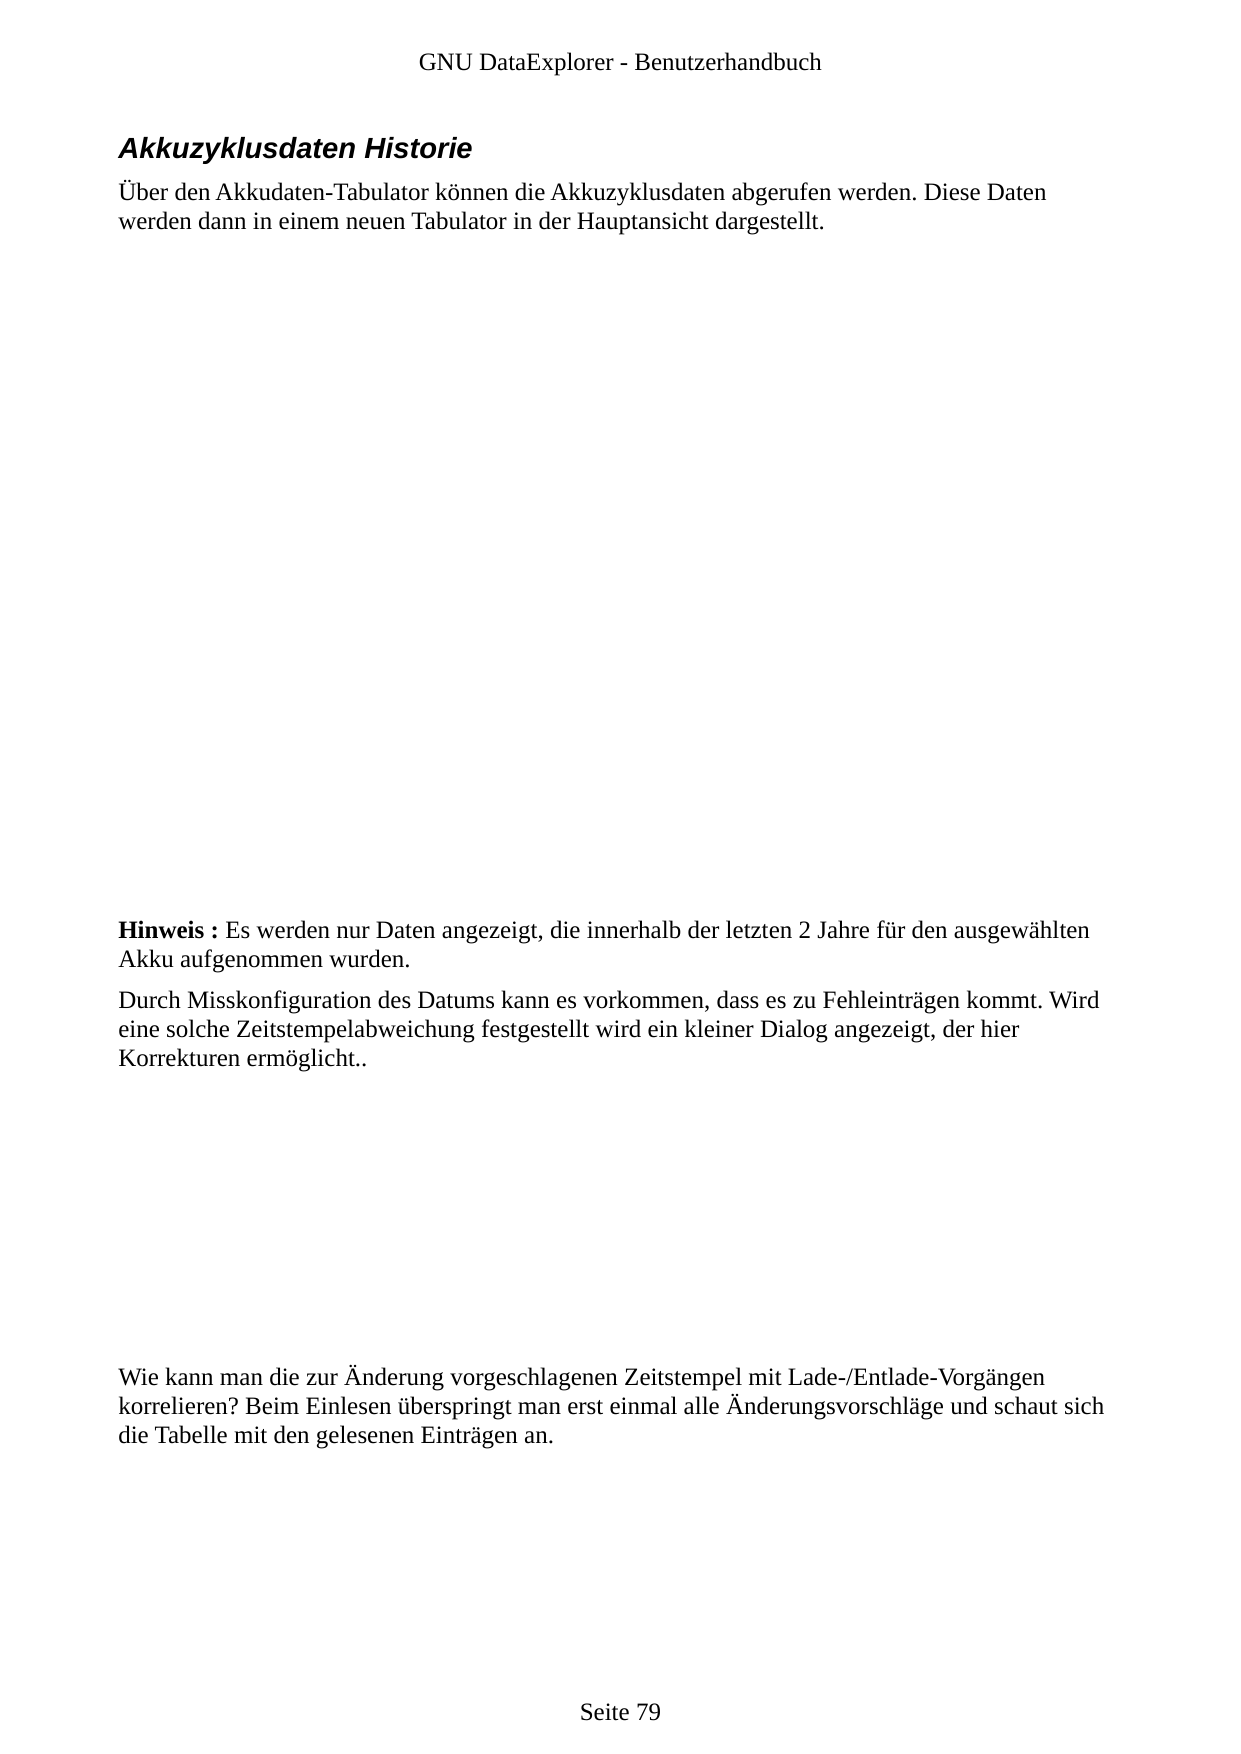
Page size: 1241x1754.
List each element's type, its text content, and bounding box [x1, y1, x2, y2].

text Wie kann man die zur Änderung vorgeschlagenen Zeitstempel mit Lade-/Entlade-Vorgängen korrelieren? Beim Einlesen überspringt man erst einmal alle Änderungsvorschläge und schaut sich die Tabelle mit den gelesenen Einträgen an. [118, 1362, 1122, 1448]
text Über den Akkudaten-Tabulator können die Akkuzyklusdaten abgerufen werden. Diese Daten werden dann in einem neuen Tabulator in der Hauptansicht dargestellt. [118, 177, 1122, 235]
text Durch Misskonfiguration des Datums kann es vorkommen, dass es zu Fehleinträgen kommt. Wird eine solche Zeitstempelabweichung festgestellt wird ein kleiner Dialog angezeigt, der hier Korrekturen ermöglicht.. [118, 985, 1122, 1072]
text Hinweis : Es werden nur Daten angezeigt, die innerhalb der letzten 2 Jahre für den ausgewählten Akku aufgenommen wurden. [118, 915, 1122, 973]
subtitle Akkuzyklusdaten Historie [118, 131, 1122, 165]
